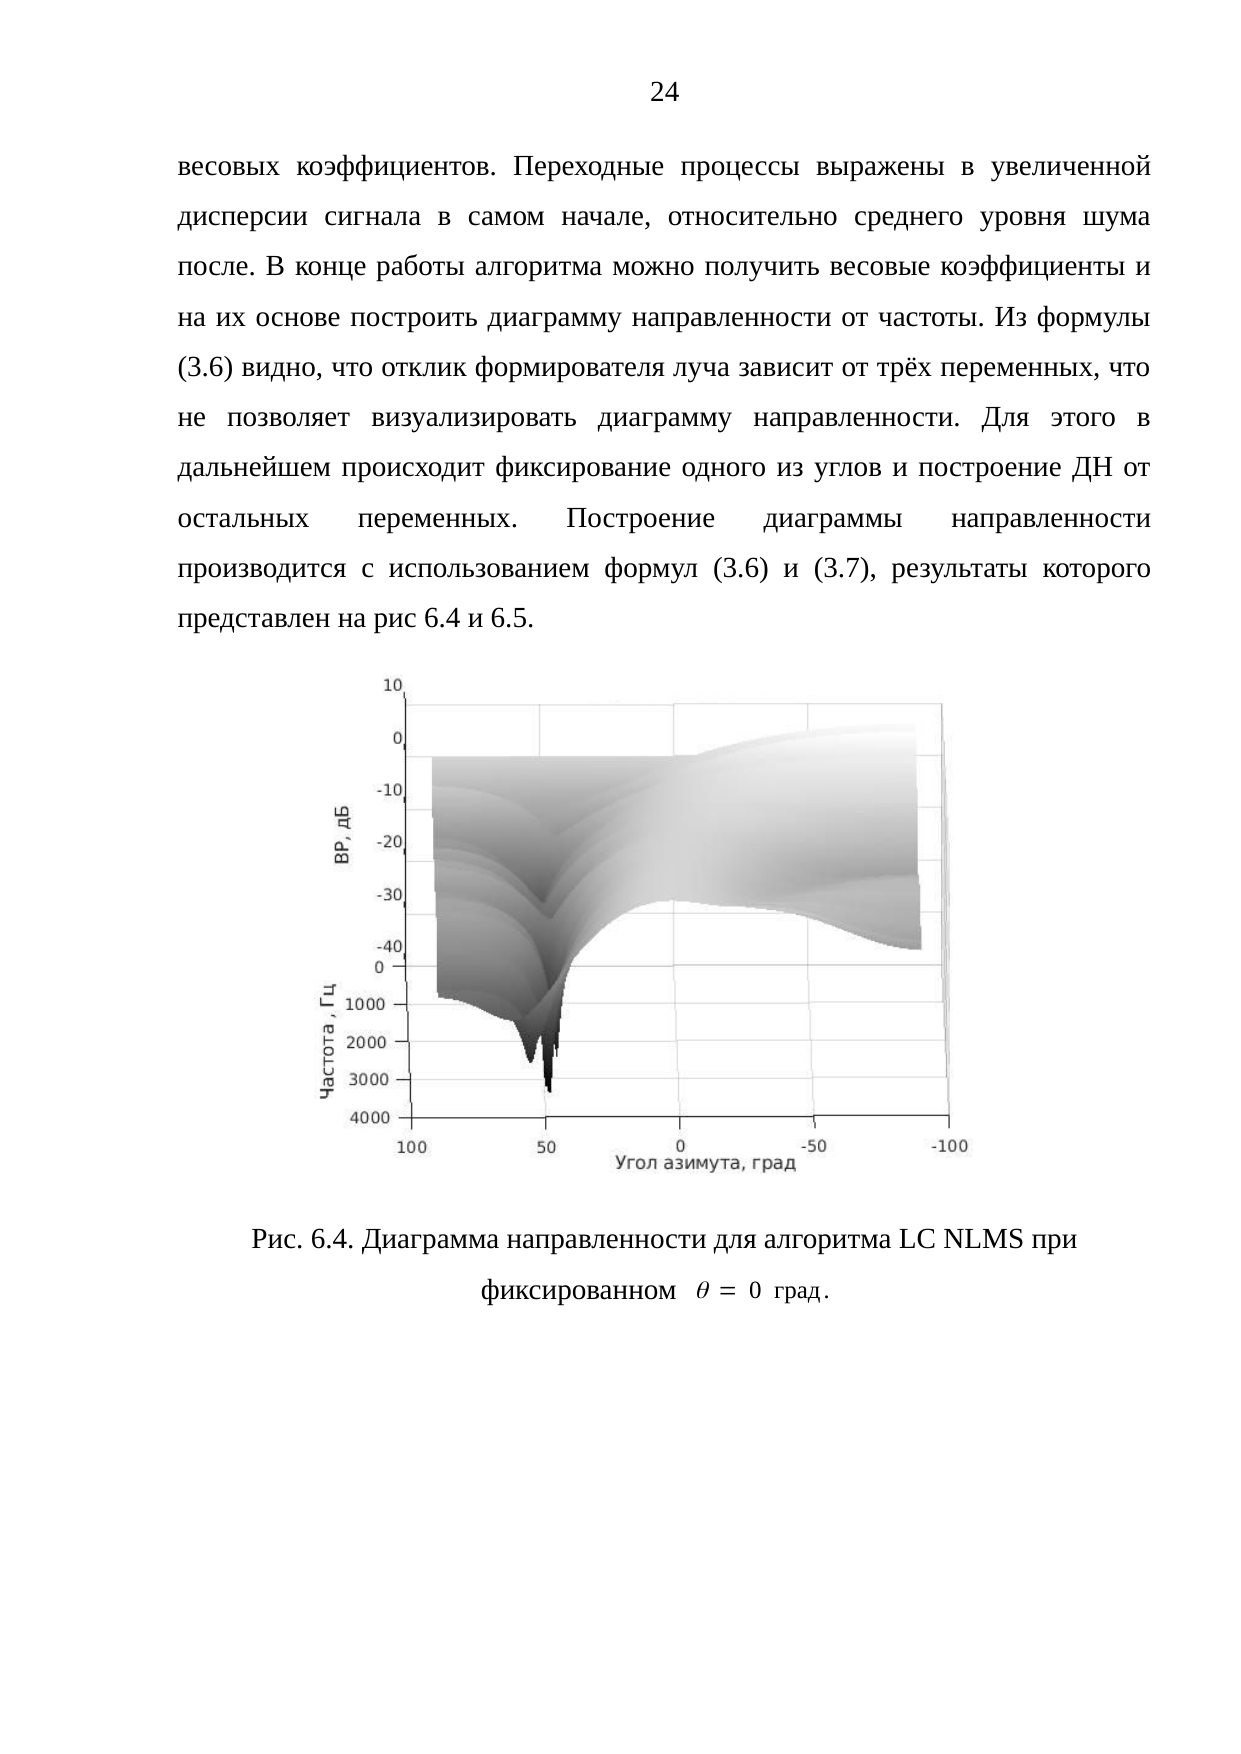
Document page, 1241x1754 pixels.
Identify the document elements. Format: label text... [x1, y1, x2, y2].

picture [314, 665, 1015, 1174]
text весовых коэффициентов. Переходные процессы выражены в увеличенной дисперсии сигнала в самом начале, относительно среднего уровня шума после. В конце работы алгоритма можно получить весовые коэффициенты и на их основе построить диаграмму направленности от частоты. Из формулы (3.6) видно, что отклик формирователя луча зависит от трёх переменных, что не позволяет визуализировать диаграмму направленности. Для этого в дальнейшем происходит фиксирование одного из углов и построение ДН от остальных переменных. Построение диаграммы направленности производится с использованием формул (3.6) и (3.7), результаты которого представлен на рис 6.4 и 6.5. [177, 148, 1152, 634]
text Рис. 6.4. Диаграмма направленности для алгоритма LC NLMS при фиксированном [177, 1174, 1152, 1305]
